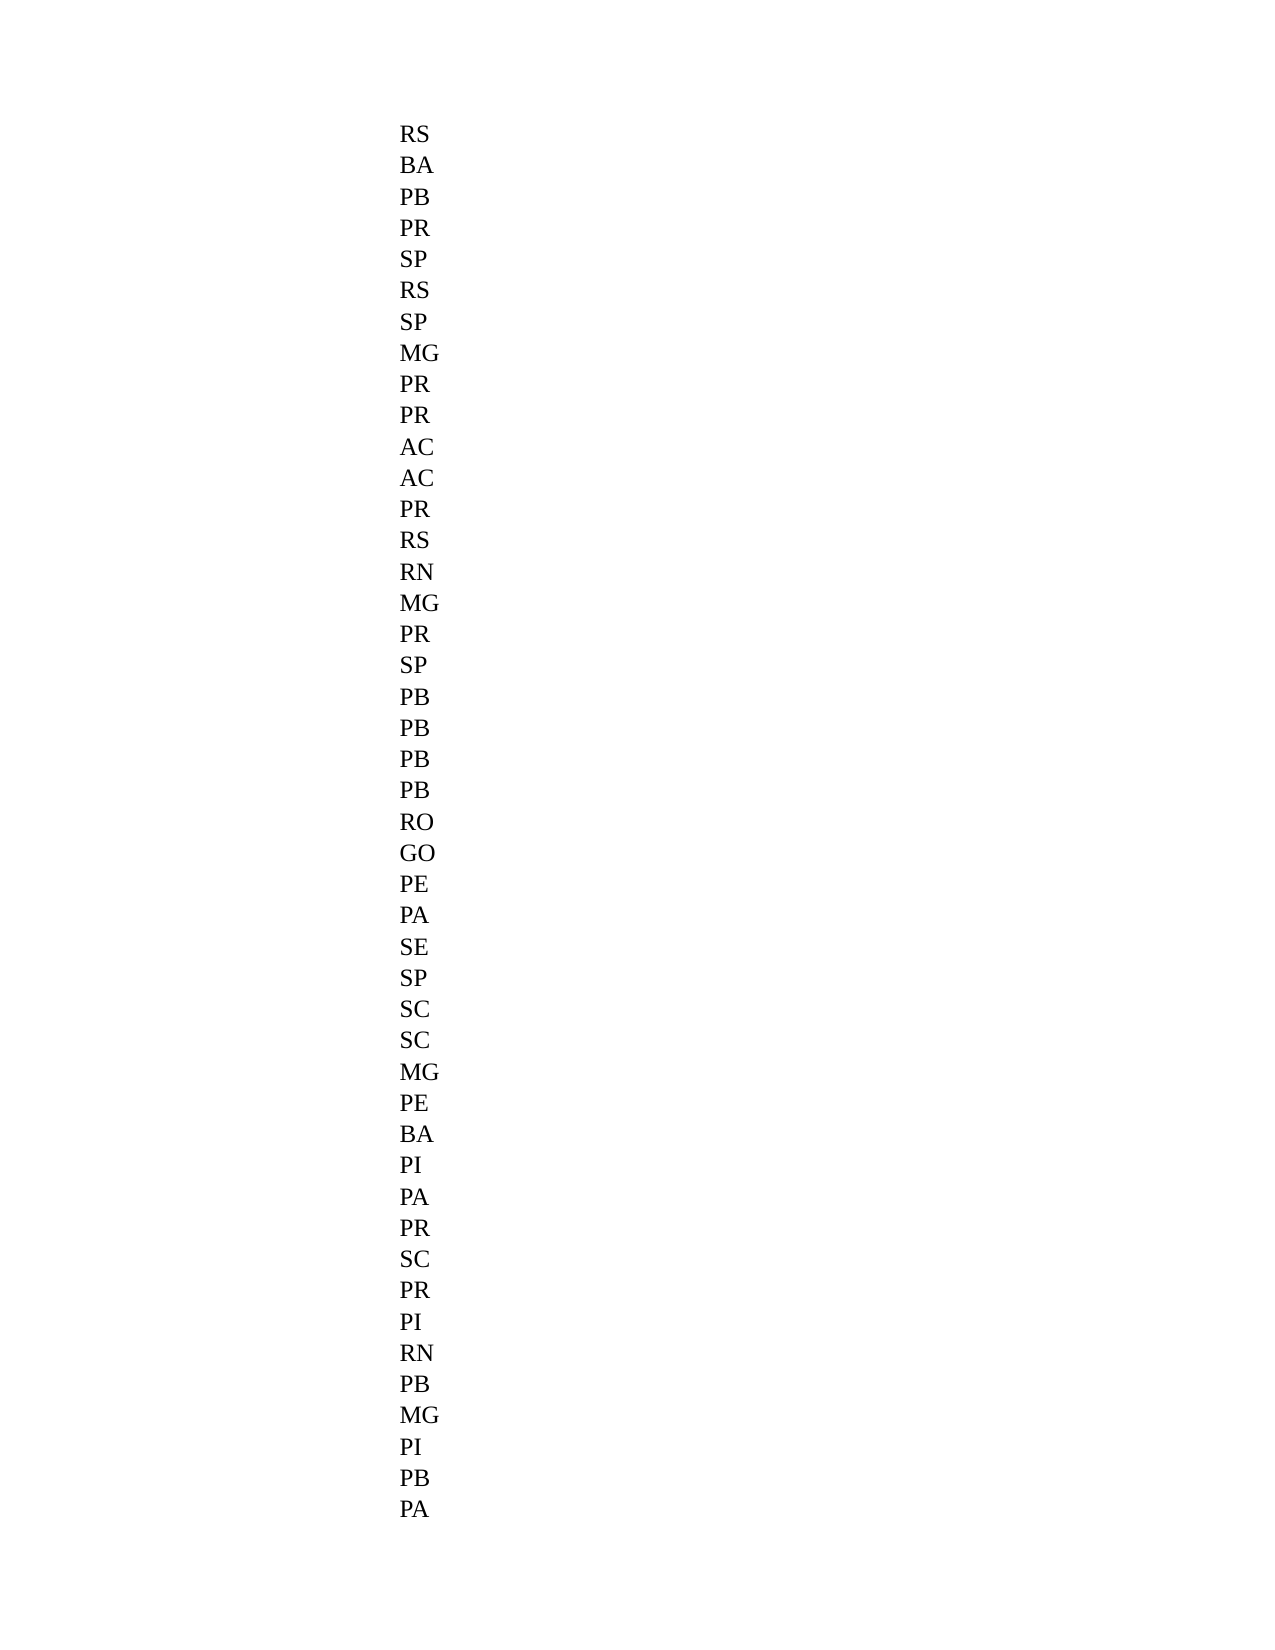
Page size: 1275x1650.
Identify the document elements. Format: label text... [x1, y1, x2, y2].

table_cell PB [399, 774, 446, 806]
table_cell BA [399, 1118, 446, 1149]
table_cell BA [399, 149, 446, 181]
table_cell [118, 1274, 399, 1306]
table_cell [118, 868, 399, 899]
table_cell [118, 243, 399, 274]
table_cell RS [399, 524, 446, 556]
table_cell [118, 837, 399, 868]
table_cell [118, 618, 399, 649]
table_cell [118, 1493, 399, 1524]
table_cell [118, 118, 399, 149]
table_cell [118, 337, 399, 368]
table_cell PR [399, 368, 446, 399]
table_cell [118, 1337, 399, 1368]
table_cell [118, 462, 399, 493]
table_cell PB [399, 681, 446, 712]
table_cell MG [399, 337, 446, 368]
table_cell [118, 212, 399, 243]
table_cell RO [399, 806, 446, 837]
table_cell PR [399, 493, 446, 524]
table_cell RN [399, 1337, 446, 1368]
table_cell PB [399, 1462, 446, 1493]
table_cell [118, 649, 399, 681]
table_cell PE [399, 1087, 446, 1118]
table_cell PI [399, 1431, 446, 1462]
table_cell GO [399, 837, 446, 868]
table_cell [118, 149, 399, 181]
table_cell [118, 1149, 399, 1181]
table_cell [118, 399, 399, 431]
table_cell MG [399, 1399, 446, 1431]
table_cell [118, 306, 399, 337]
table_cell RN [399, 556, 446, 587]
table_cell PI [399, 1149, 446, 1181]
table_cell [118, 524, 399, 556]
table_cell AC [399, 431, 446, 462]
table_cell [118, 1056, 399, 1087]
table_cell SC [399, 1024, 446, 1056]
table_cell SP [399, 649, 446, 681]
table_cell [118, 1243, 399, 1274]
table_cell [118, 181, 399, 212]
table_cell [118, 556, 399, 587]
table_cell [118, 587, 399, 618]
table_cell SP [399, 306, 446, 337]
table_cell SP [399, 962, 446, 993]
table_cell PI [399, 1306, 446, 1337]
table_cell [118, 431, 399, 462]
table_cell [118, 368, 399, 399]
table_cell [118, 493, 399, 524]
table_cell [118, 712, 399, 743]
table_cell PE [399, 868, 446, 899]
table_cell PA [399, 899, 446, 931]
table_cell PA [399, 1493, 446, 1524]
table_cell PR [399, 399, 446, 431]
table_cell PR [399, 1274, 446, 1306]
table_cell [118, 899, 399, 931]
table_cell [118, 1212, 399, 1243]
table_cell MG [399, 1056, 446, 1087]
table_cell RS [399, 118, 446, 149]
table_cell [118, 1118, 399, 1149]
table_cell [118, 1181, 399, 1212]
table_cell [118, 1399, 399, 1431]
table_cell SC [399, 993, 446, 1024]
table_cell [118, 681, 399, 712]
table_cell [118, 993, 399, 1024]
table_cell [118, 806, 399, 837]
table_cell PB [399, 712, 446, 743]
table_cell PA [399, 1181, 446, 1212]
table_cell PB [399, 181, 446, 212]
table_cell SC [399, 1243, 446, 1274]
table_cell PR [399, 212, 446, 243]
table_cell [118, 1368, 399, 1399]
table_cell [118, 774, 399, 806]
table_cell [118, 743, 399, 774]
table_cell [118, 274, 399, 306]
table_cell PR [399, 618, 446, 649]
table_cell [118, 962, 399, 993]
table_cell [118, 1431, 399, 1462]
table_cell RS [399, 274, 446, 306]
table_cell [118, 931, 399, 962]
table_cell SP [399, 243, 446, 274]
table_cell [118, 1087, 399, 1118]
table_cell [118, 1462, 399, 1493]
table_cell PB [399, 743, 446, 774]
table_cell PB [399, 1368, 446, 1399]
table_cell [118, 1024, 399, 1056]
table_cell SE [399, 931, 446, 962]
table_cell AC [399, 462, 446, 493]
table_cell PR [399, 1212, 446, 1243]
table_cell [118, 1306, 399, 1337]
table_cell MG [399, 587, 446, 618]
